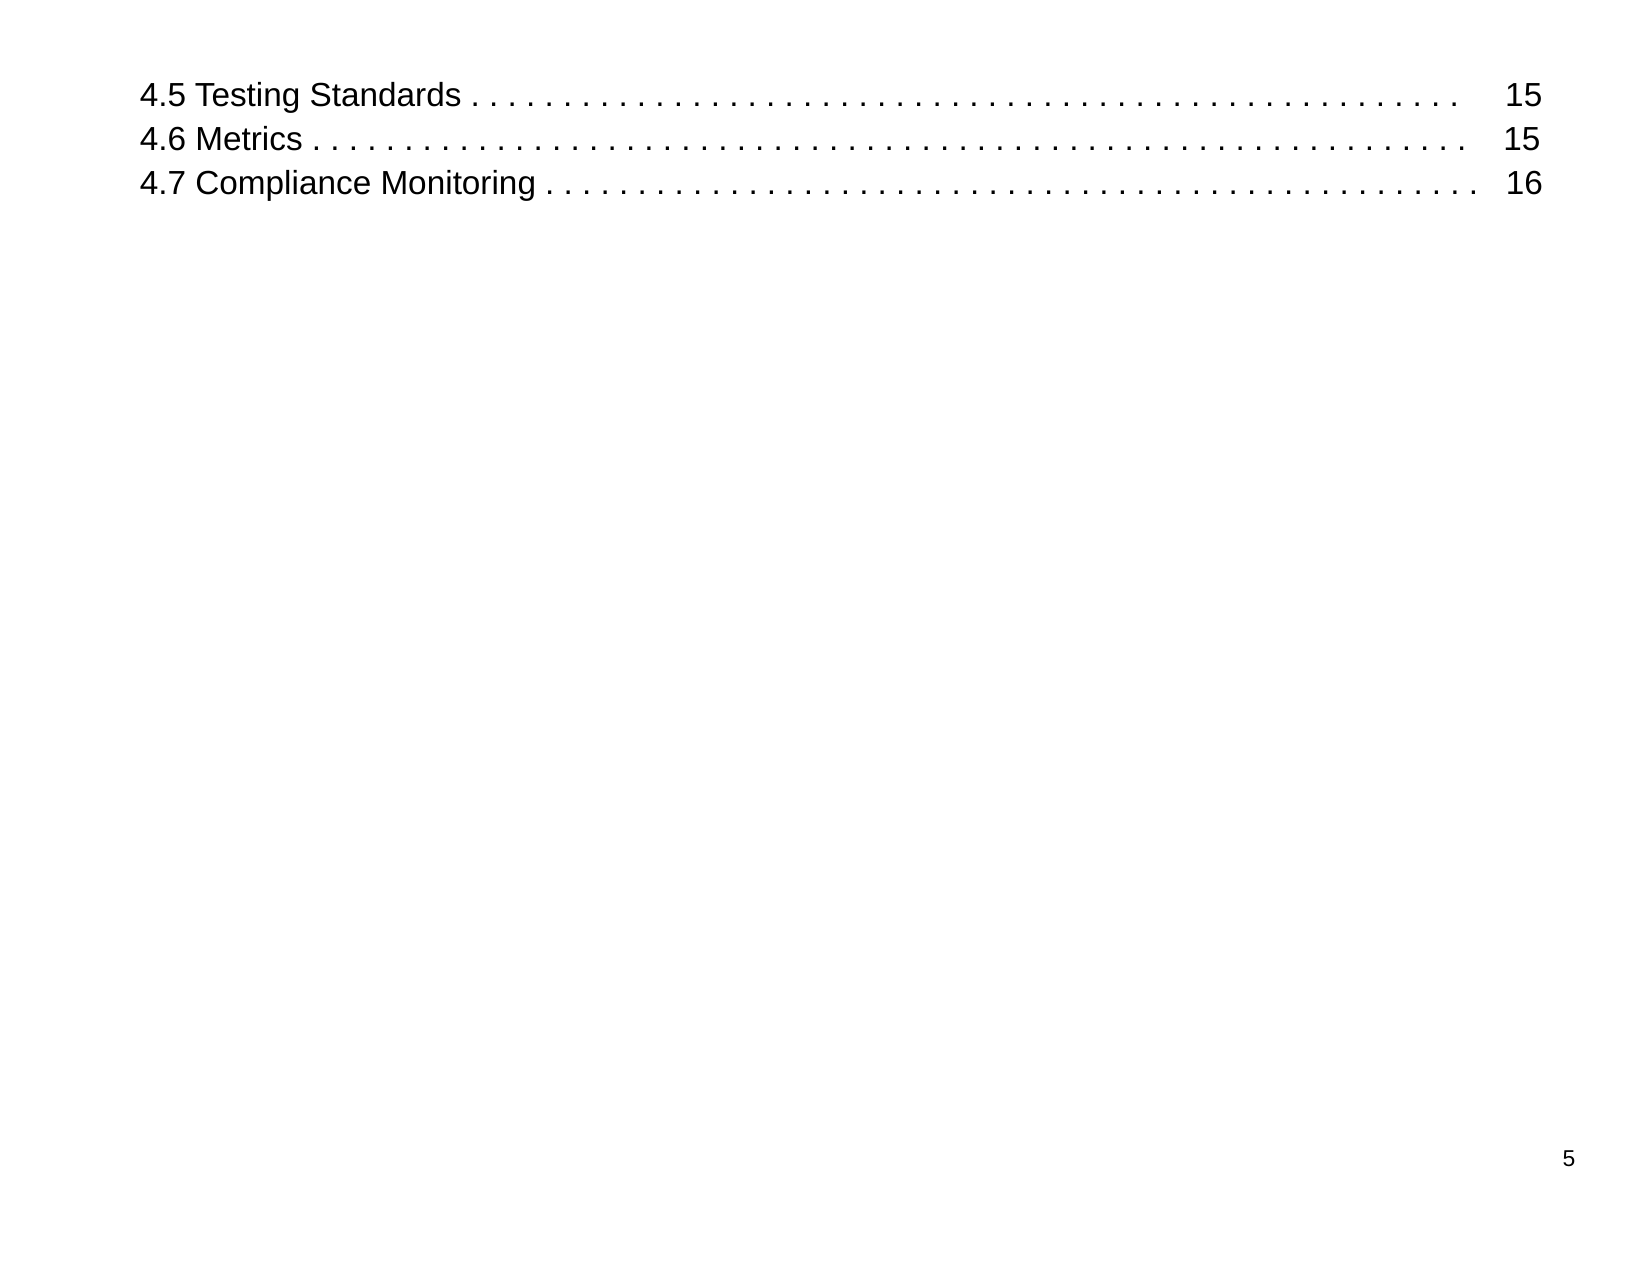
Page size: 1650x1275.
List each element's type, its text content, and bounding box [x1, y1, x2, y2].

text 4.7 Compliance Monitoring . . . . . . . . . . . . . . . . . . . . . . . . . . . . . . . . . . . . . . . . . . . . . . . . . . . 16 [75, 163, 1575, 202]
text 4.6 Metrics . . . . . . . . . . . . . . . . . . . . . . . . . . . . . . . . . . . . . . . . . . . . . . . . . . . . . . . . . . . . . . . 15 [75, 119, 1575, 158]
text 4.5 Testing Standards . . . . . . . . . . . . . . . . . . . . . . . . . . . . . . . . . . . . . . . . . . . . . . . . . . . . . . 15 [75, 75, 1575, 113]
